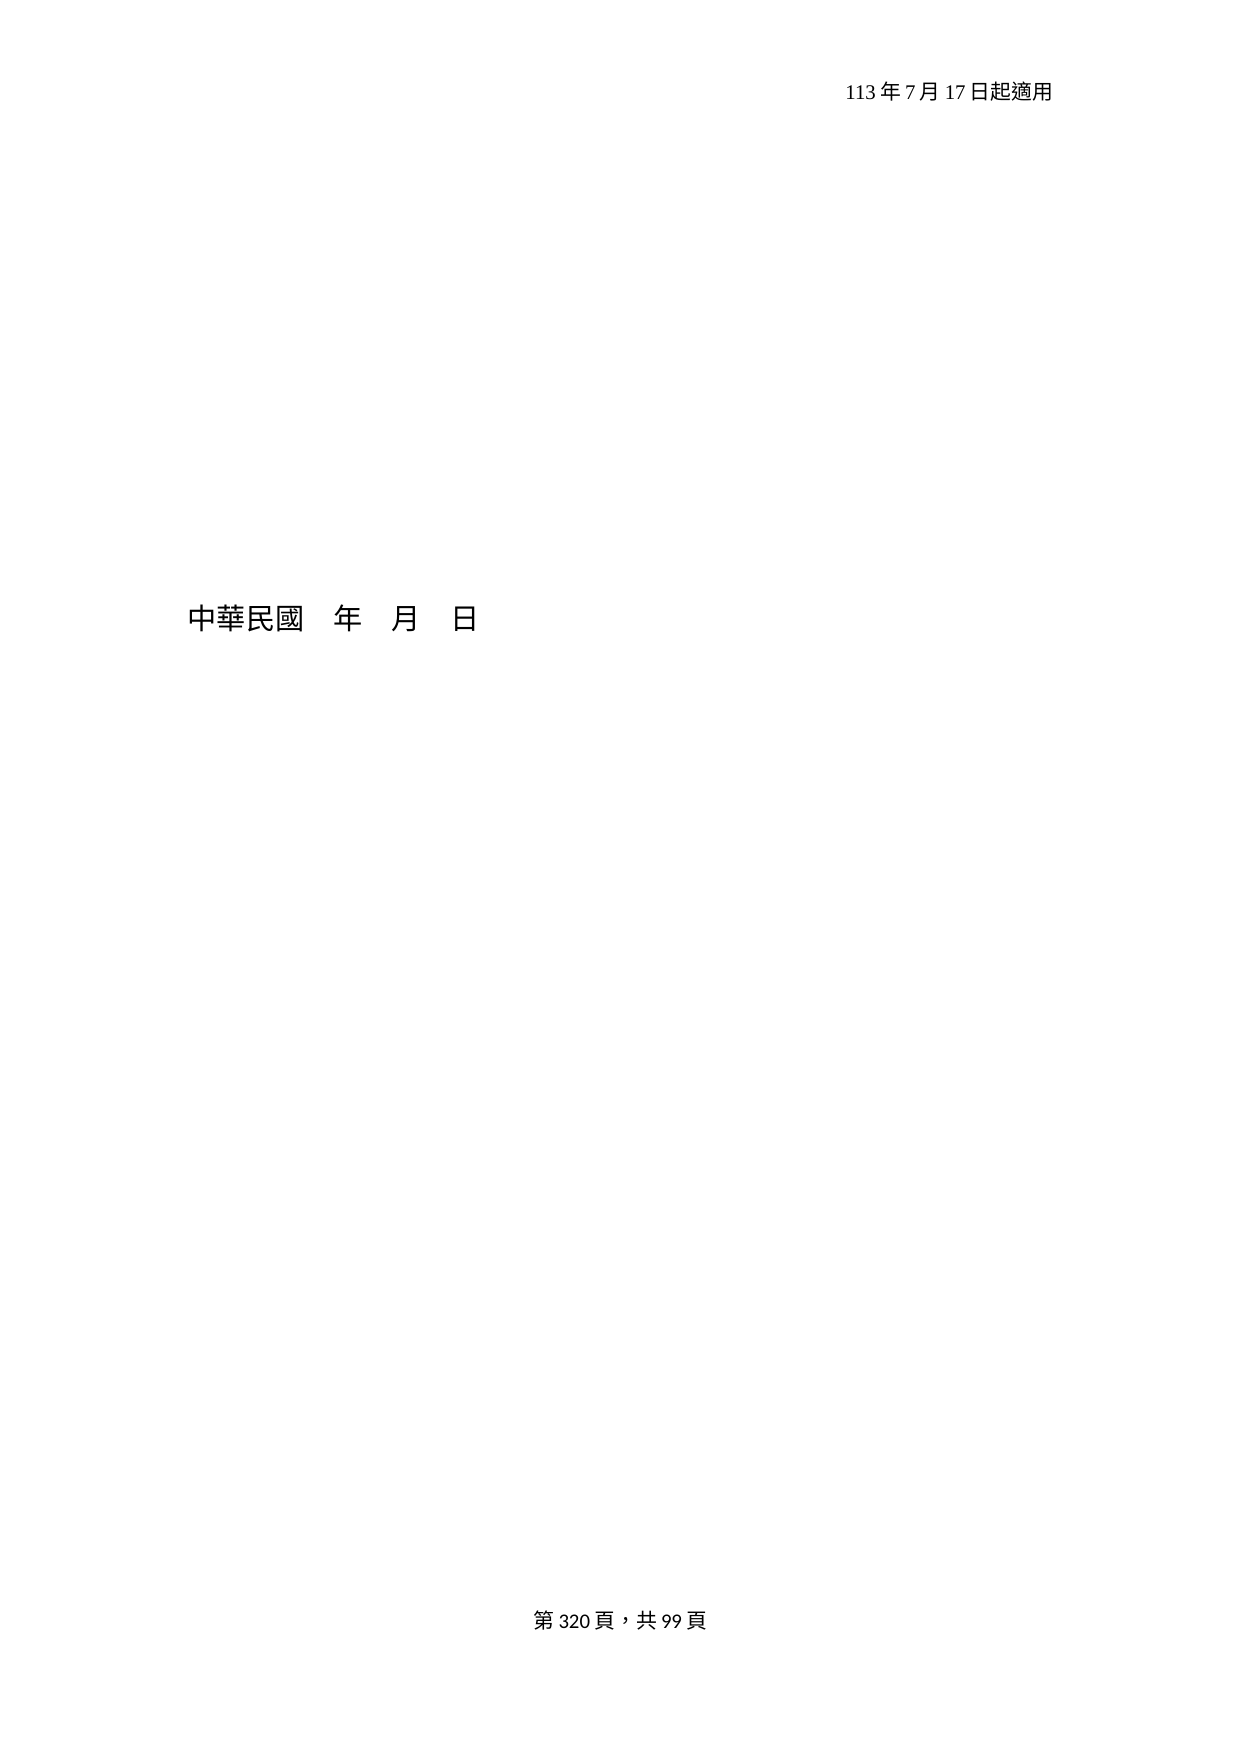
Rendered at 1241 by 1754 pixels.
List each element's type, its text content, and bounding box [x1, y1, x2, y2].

text 中華民國 年 月 日 [187, 596, 1053, 638]
